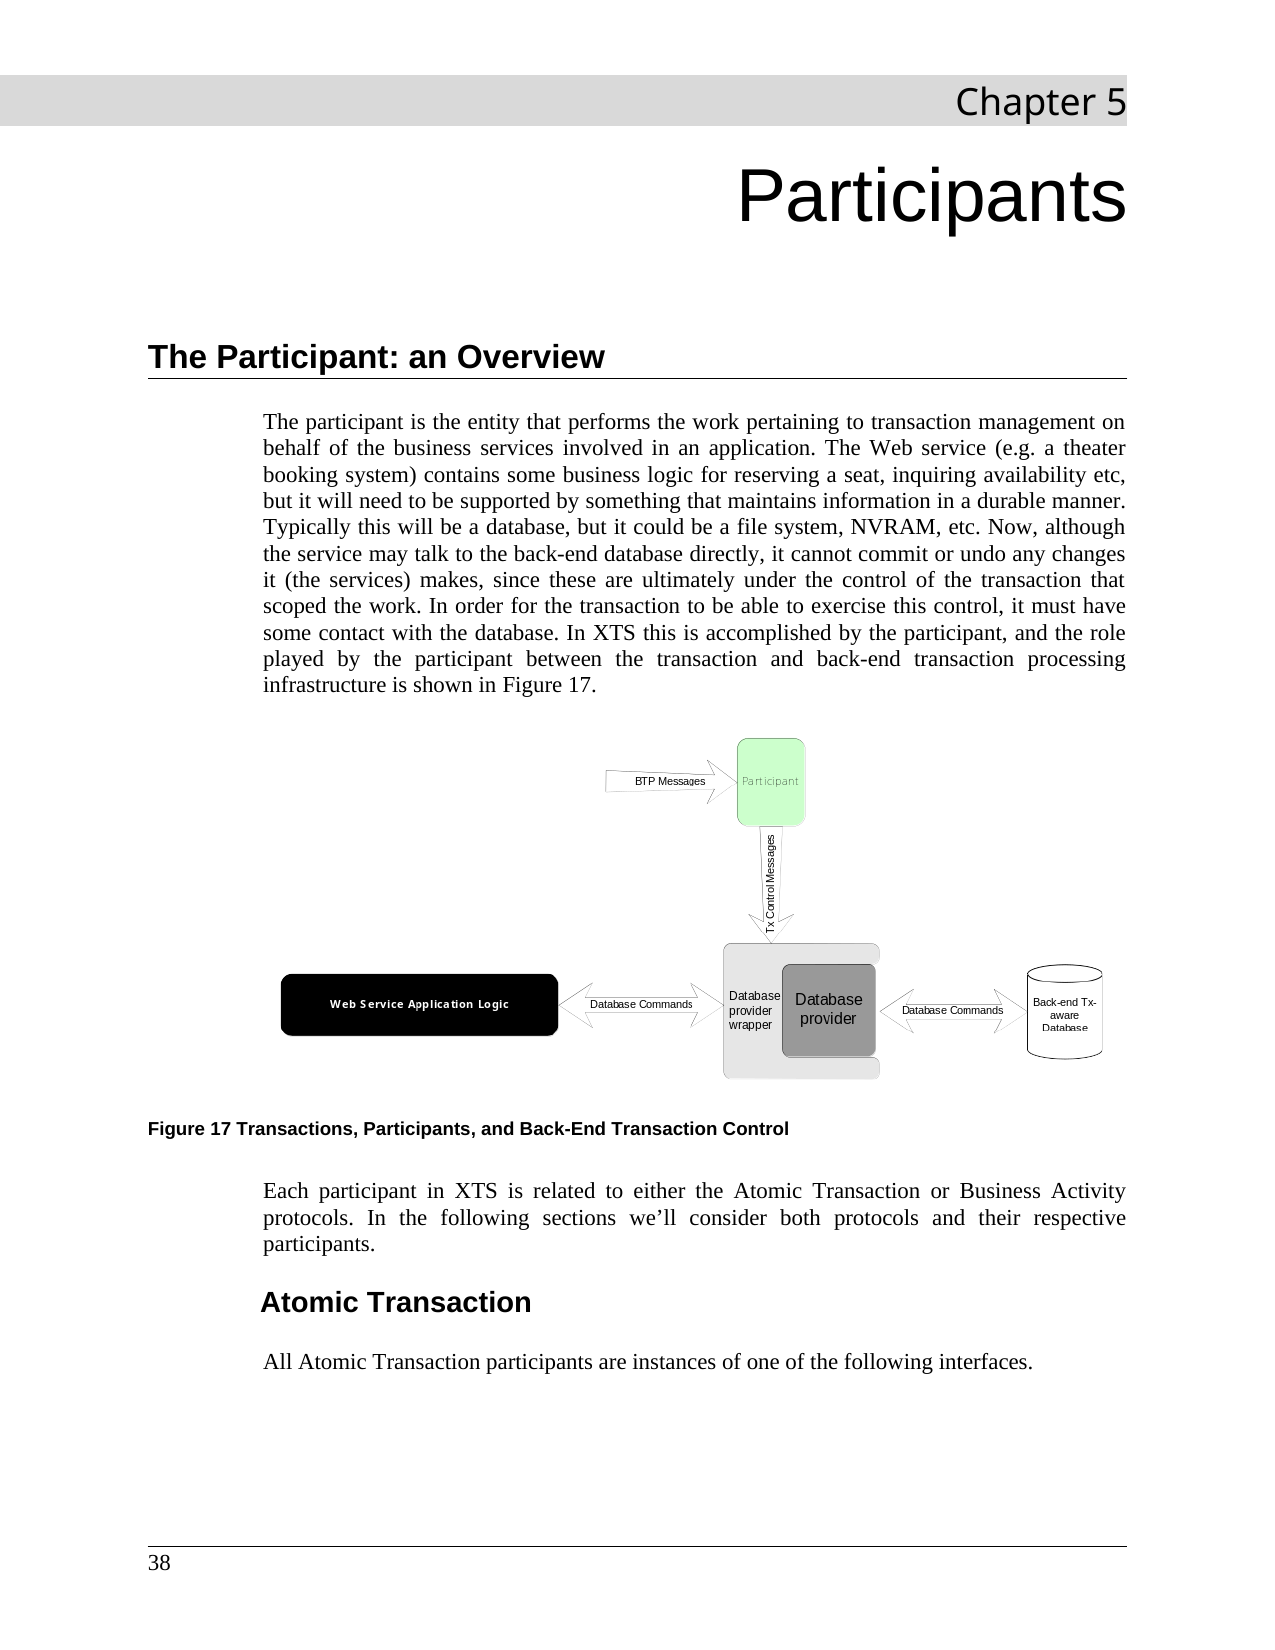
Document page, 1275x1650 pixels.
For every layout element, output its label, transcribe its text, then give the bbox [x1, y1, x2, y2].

text Figure 17 Transactions, Participants, and Back-End Transaction Control [148, 1118, 1127, 1140]
subtitle The Participant: an Overview [148, 337, 1127, 378]
text Each participant in XTS is related to either the Atomic Transaction or Business Activity protocols. In the following sections we’ll consider both protocols and their respective participants. [263, 1177, 1127, 1256]
text All Atomic Transaction participants are instances of one of the following interfaces. [263, 1348, 1127, 1374]
subtitle Atomic Transaction [148, 1286, 1127, 1319]
text The participant is the entity that performs the work pertaining to transaction management on behalf of the business services involved in an application. The Web service (e.g. a theater booking system) contains some business logic for reserving a seat, inquiring availability etc, but it will need to be supported by something that maintains information in a durable manner. Typically this will be a database, but it could be a file system, NVRAM, etc. Now, although the service may talk to the back-end database directly, it cannot commit or undo any changes it (the services) makes, since these are ultimately under the control of the transaction that scoped the work. In order for the transaction to be able to exercise this control, it must have some contact with the database. In XTS this is accomplished by the participant, and the role played by the participant between the transaction and back-end transaction processing infrastructure is shown in Figure 17. [263, 408, 1127, 698]
title Participants [263, 151, 1127, 237]
